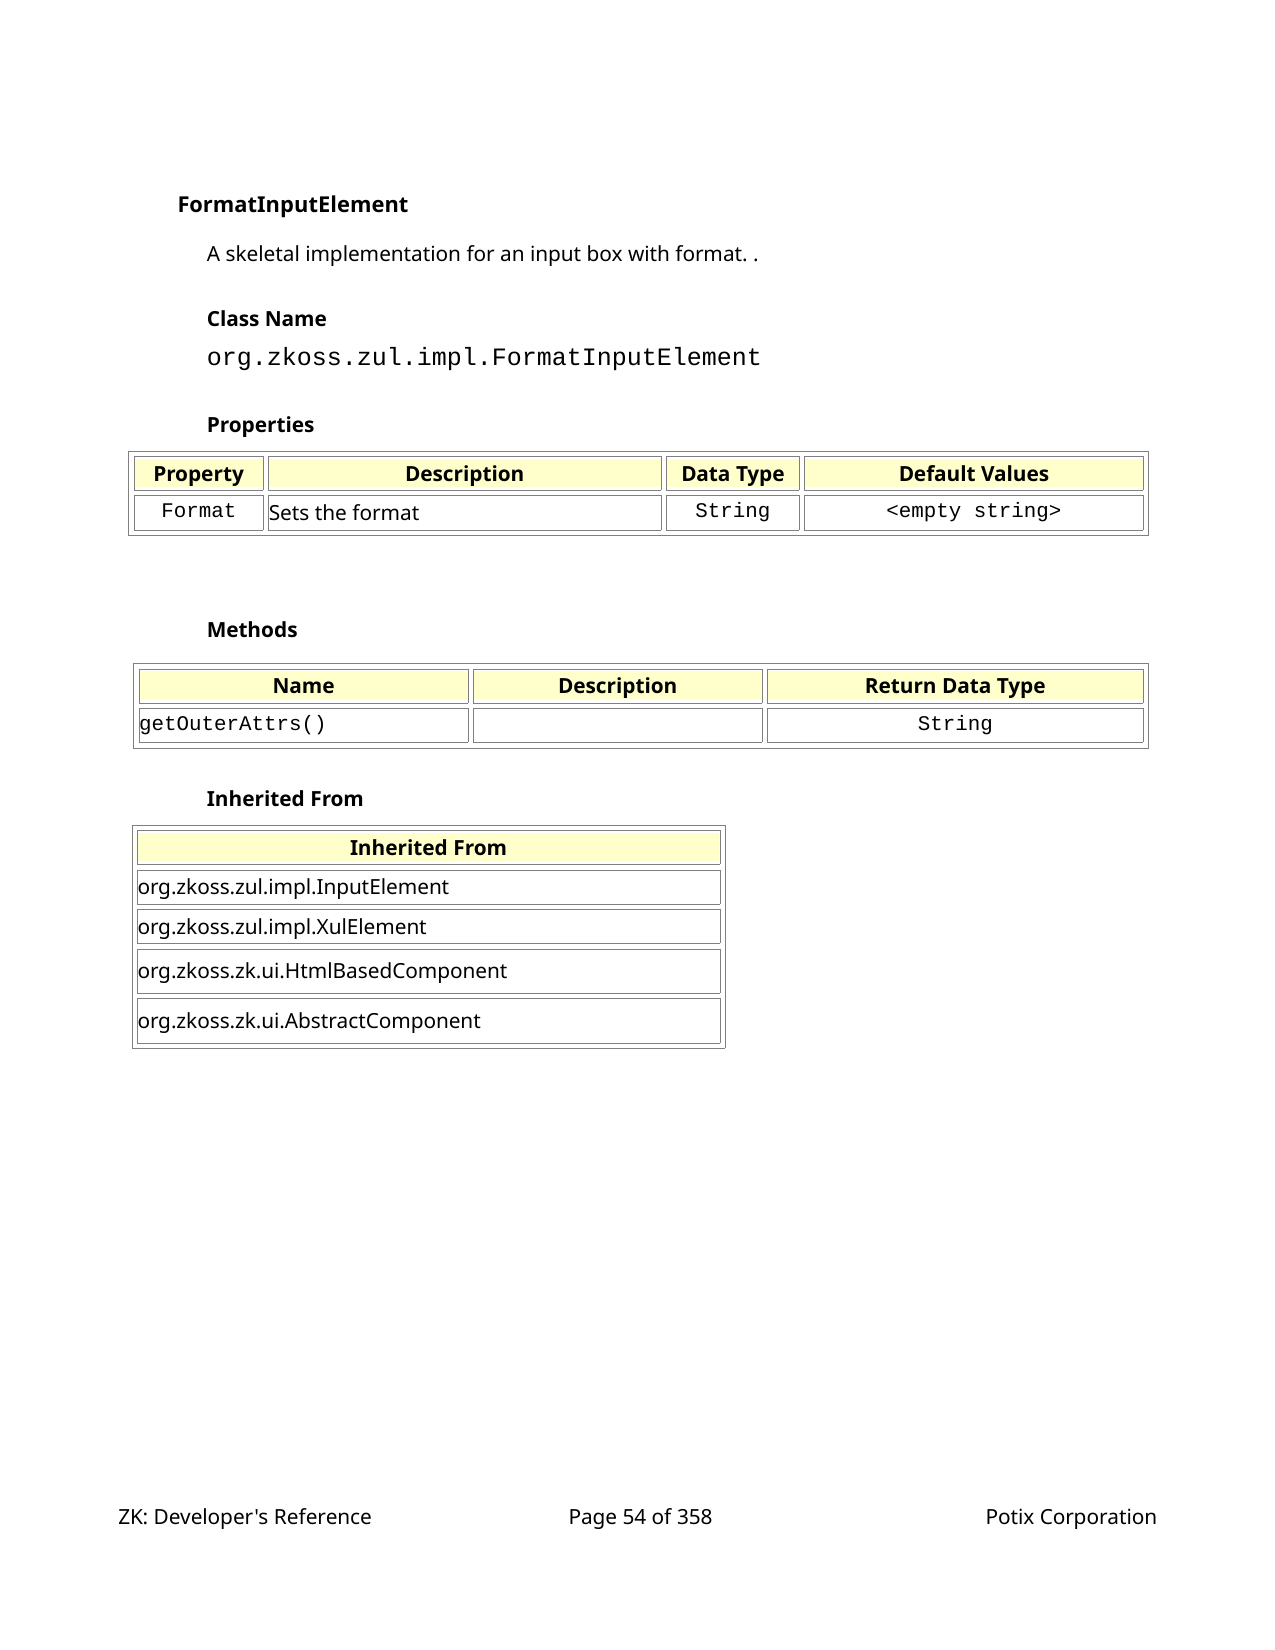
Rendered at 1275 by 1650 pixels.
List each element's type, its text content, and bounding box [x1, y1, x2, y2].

table_header Return Data Type [764, 664, 1146, 702]
table_header Description [266, 452, 664, 490]
table_header Inherited From [134, 826, 722, 864]
table_cell String [764, 703, 1146, 742]
table_cell String [664, 490, 802, 529]
subtitle Methods [207, 615, 1157, 643]
table_header Description [471, 664, 764, 702]
subtitle FormatInputElement [177, 189, 1157, 219]
text org.zkoss.zul.impl.FormatInputElement [207, 345, 1157, 373]
table_cell [474, 709, 762, 742]
table_header Name [136, 664, 471, 702]
table_cell Sets the format [266, 490, 664, 529]
subtitle Inherited From [207, 784, 1157, 812]
table_cell <empty string> [802, 490, 1146, 529]
subtitle Properties [207, 410, 1157, 438]
table_cell getOuterAttrs() [136, 703, 471, 742]
table_header Property [131, 452, 266, 490]
table_cell Format [131, 490, 266, 529]
table_cell [471, 703, 764, 742]
table_header Default Values [802, 452, 1146, 490]
table_cell org.zkoss.zul.impl.InputElement [134, 864, 722, 904]
table_cell org.zkoss.zul.impl.XulElement [134, 904, 722, 943]
text A skeletal implementation for an input box with format. . [207, 239, 1157, 268]
table_header Data Type [664, 452, 802, 490]
table_cell org.zkoss.zk.ui.AbstractComponent [134, 993, 722, 1043]
subtitle Class Name [207, 304, 1157, 333]
table_cell org.zkoss.zk.ui.HtmlBasedComponent [134, 943, 722, 993]
